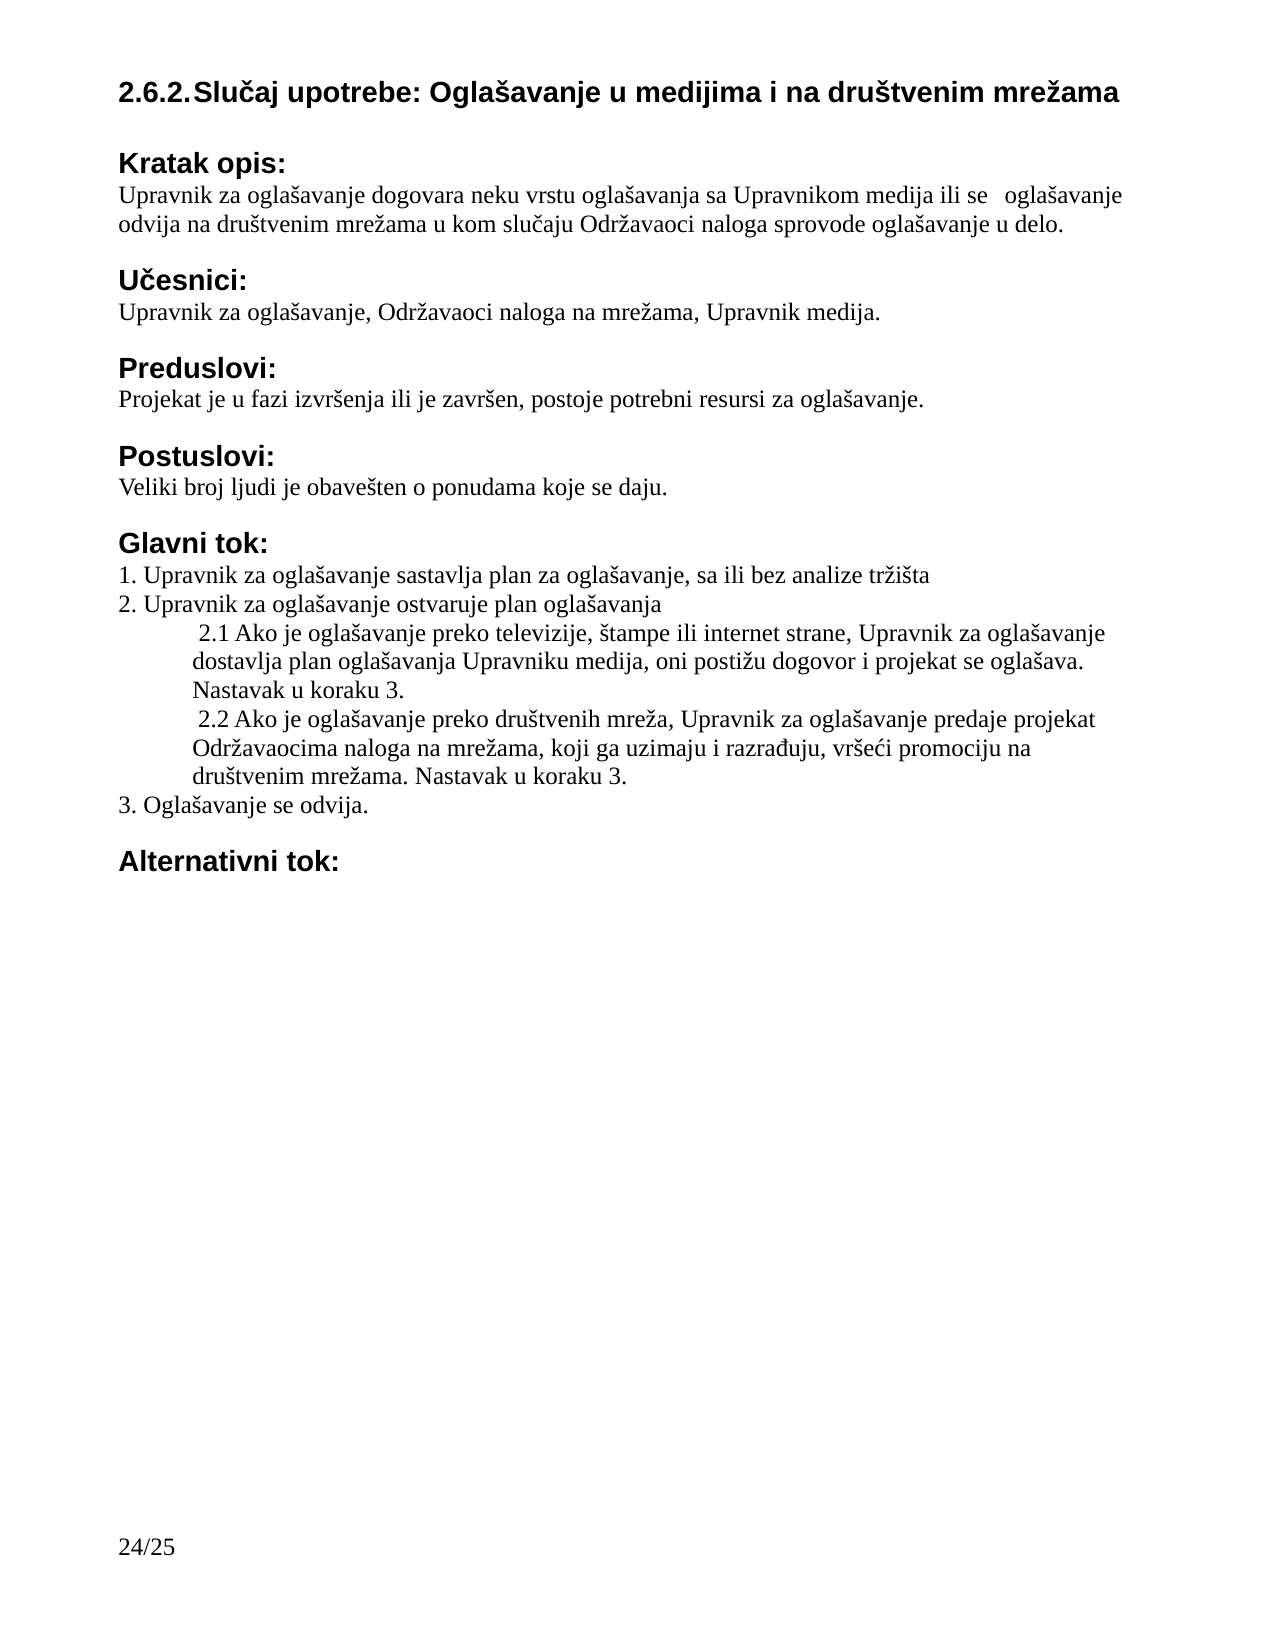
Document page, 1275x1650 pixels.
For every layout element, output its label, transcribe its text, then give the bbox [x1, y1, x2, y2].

subtitle Preduslovi: [118, 351, 1157, 384]
subtitle Alternativni tok: [118, 844, 1157, 878]
subtitle Učesnici: [118, 263, 1157, 297]
subtitle Postuslovi: [118, 439, 1157, 472]
subtitle Kratak opis: [118, 147, 1157, 180]
text 2.1 Ako je oglašavanje preko televizije, štampe ili internet strane, Upravnik za oglašavanje dostavlja plan oglašavanja Upravniku medija, oni postižu dogovor i projekat se oglašava. Nastavak u koraku 3. [118, 618, 1157, 704]
text Veliki broj ljudi je obavešten o ponudama koje se daju. [118, 472, 1157, 501]
text Upravnik za oglašavanje dogovara neku vrstu oglašavanja sa Upravnikom medija ili se oglašavanje odvija na društvenim mrežama u kom slučaju Održavaoci naloga sprovode oglašavanje u delo. [118, 180, 1157, 238]
subtitle Glavni tok: [118, 527, 1157, 560]
text Upravnik za oglašavanje, Održavaoci naloga na mrežama, Upravnik medija. [118, 297, 1157, 325]
text Projekat je u fazi izvršenja ili je završen, postoje potrebni resursi za oglašavanje. [118, 384, 1157, 413]
text 2.2 Ako je oglašavanje preko društvenih mreža, Upravnik za oglašavanje predaje projekat Održavaocima naloga na mrežama, koji ga uzimaju i razrađuju, vršeći promociju na društvenim mrežama. Nastavak u koraku 3. [192, 704, 1157, 790]
text 1. Upravnik za oglašavanje sastavlja plan za oglašavanje, sa ili bez analize tržišta [118, 560, 1157, 589]
text 2. Upravnik za oglašavanje ostvaruje plan oglašavanja [118, 589, 1157, 618]
subtitle Slučaj upotrebe: Oglašavanje u medijima i na društvenim mrežama [118, 75, 1157, 108]
text 3. Oglašavanje se odvija. [118, 790, 1157, 819]
